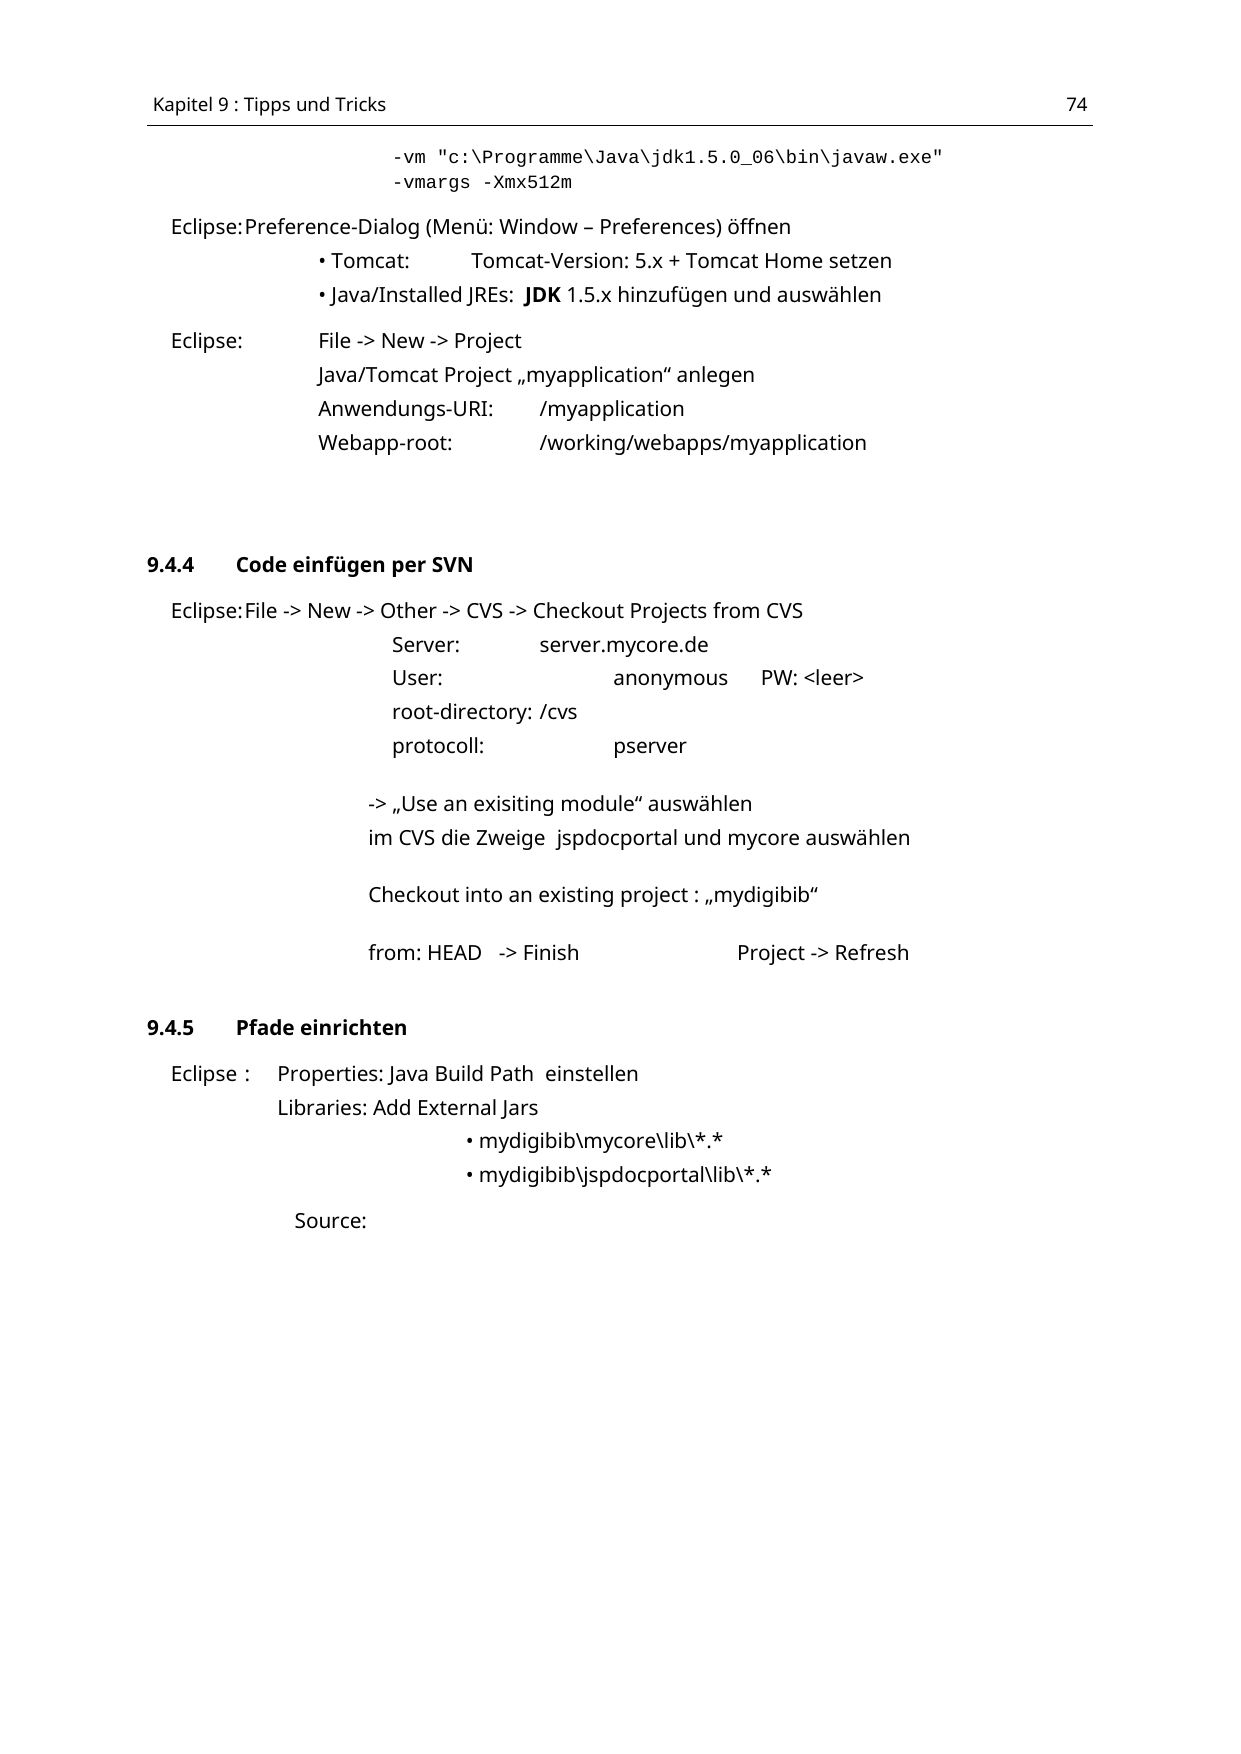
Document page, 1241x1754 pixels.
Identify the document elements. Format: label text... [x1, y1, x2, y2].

text Eclipse : Properties: Java Build Path einstellen Libraries: Add External Jars • mydigibib\mycore\lib\*.* • mydigibib\jspdocportal\lib\*.* [171, 1059, 1069, 1188]
text from: HEAD -> Finish Project -> Refresh [368, 938, 1069, 966]
subtitle Pfade einrichten [147, 1013, 1092, 1041]
subtitle Code einfügen per SVN [147, 550, 1092, 578]
text Eclipse: Preference-Dialog (Menü: Window – Preferences) öffnen • Tomcat: Tomcat-Version: 5.x + Tomcat Home setzen • Java/Installed JREs: JDK 1.5.x hinzufügen und auswählen [171, 212, 1069, 308]
text -vm "c:\Programme\Java\jdk1.5.0_06\bin\javaw.exe" -vmargs -Xmx512m [171, 148, 1069, 194]
text -> „Use an exisiting module“ auswählen im CVS die Zweige jspdocportal und mycore auswählen [368, 789, 1069, 851]
text Source: [221, 1207, 1069, 1235]
text Eclipse: File -> New -> Other -> CVS -> Checkout Projects from CVS Server: server.mycore.de User: anonymous PW: <leer> root-directory: /cvs protocoll: pserver [171, 596, 1069, 759]
text Checkout into an existing project : „mydigibib“ [368, 881, 1069, 909]
text Eclipse: File -> New -> Project Java/Tomcat Project „myapplication“ anlegen Anwendungs-URI: /myapplication Webapp-root: /working/webapps/myapplication [171, 326, 1069, 456]
